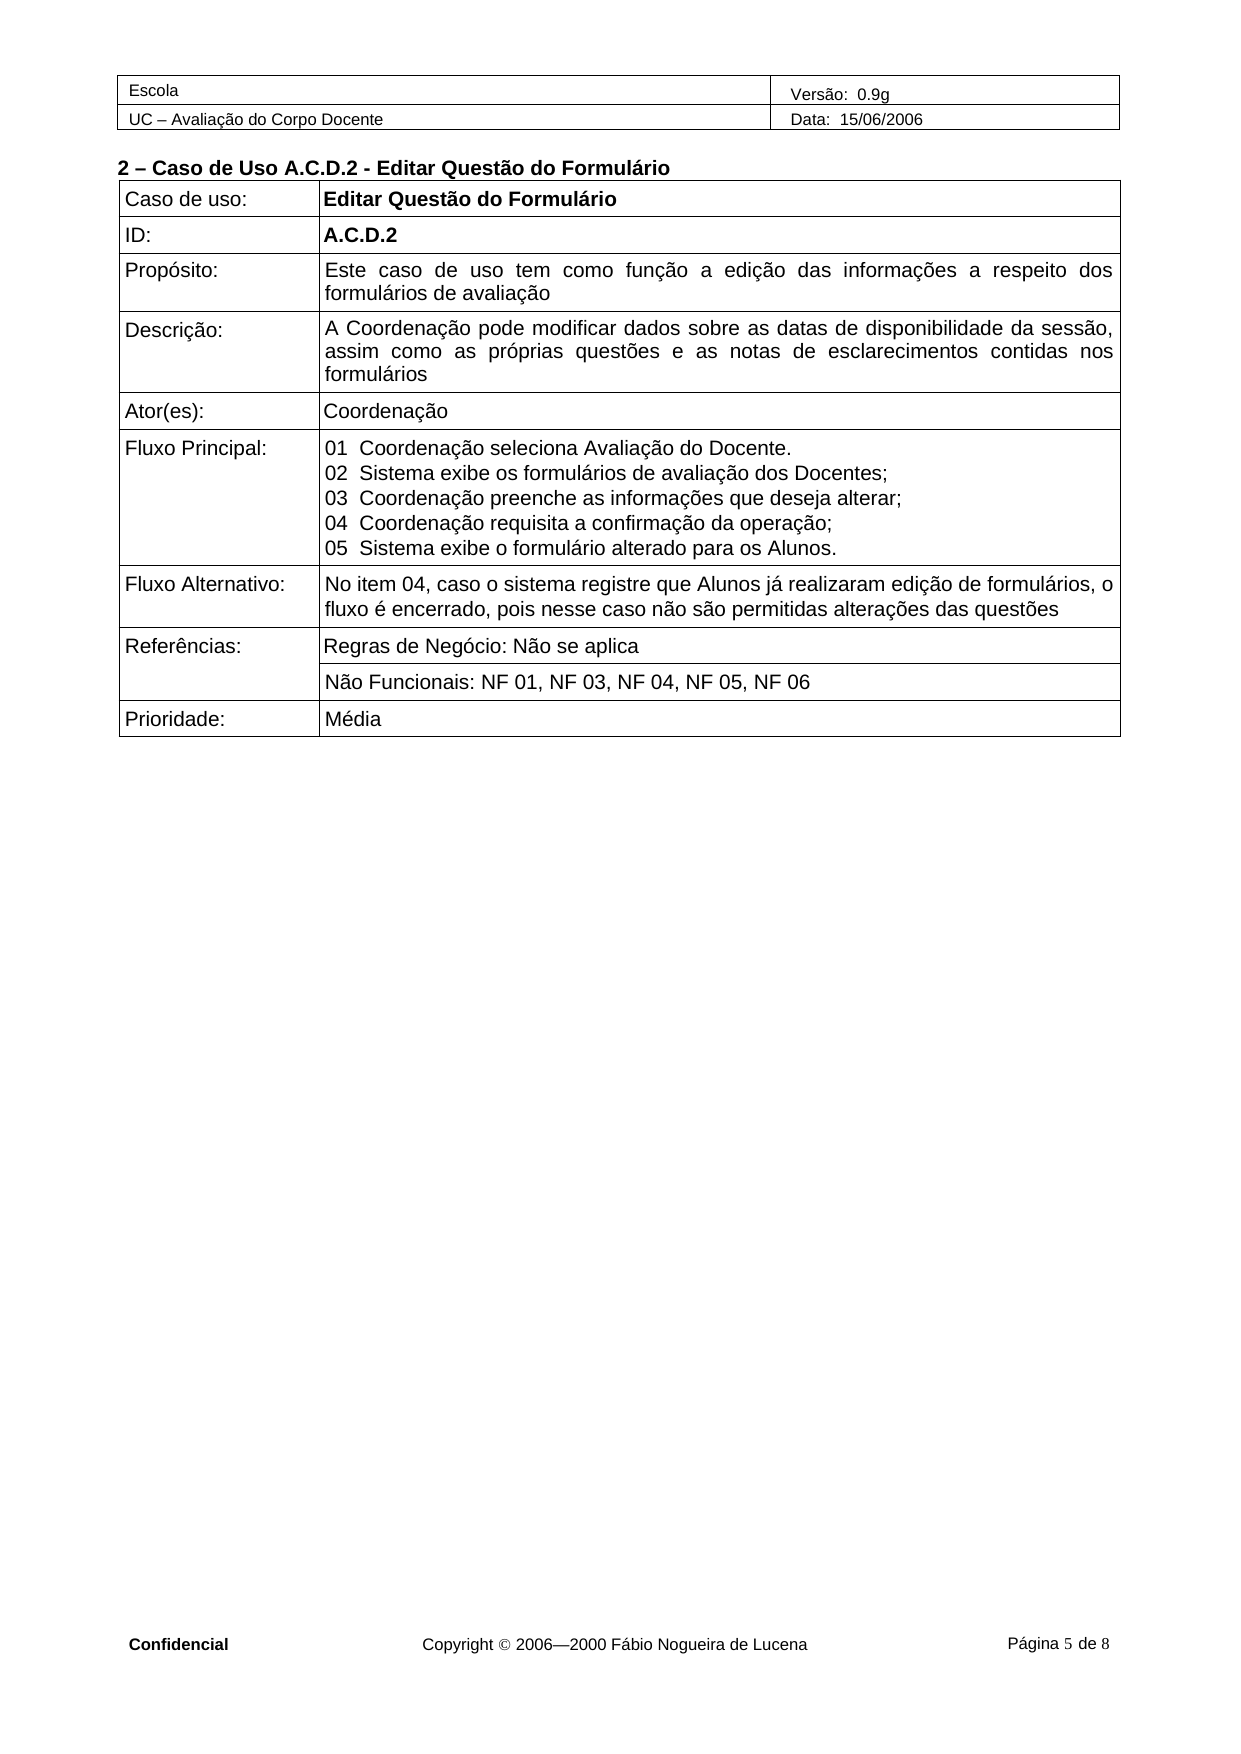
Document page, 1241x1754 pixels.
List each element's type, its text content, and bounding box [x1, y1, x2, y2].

table_header Editar Questão do Formulário [320, 181, 1120, 216]
table_cell Coordenação [320, 393, 1120, 428]
table_cell ID: [120, 217, 319, 253]
table_cell Propósito: [120, 254, 319, 311]
table_cell Prioridade: [120, 701, 319, 736]
table_cell 01 Coordenação seleciona Avaliação do Docente. 02 Sistema exibe os formulários de avaliação dos Docentes; 03 Coordenação preenche as informações que deseja alterar; 04 Coordenação requisita a confirmação da operação; 05 Sistema exibe o formulário alterado para os Alunos. [320, 430, 1120, 565]
table_header Caso de uso: [120, 181, 319, 216]
table_cell Descrição: [120, 312, 319, 392]
table_cell Média [320, 701, 1120, 736]
table_cell Não Funcionais: NF 01, NF 03, NF 04, NF 05, NF 06 [320, 664, 1120, 700]
table_cell Fluxo Alternativo: [120, 566, 319, 627]
table_cell Referências: [120, 628, 319, 700]
table_cell Fluxo Principal: [120, 430, 319, 565]
text 2 – Caso de Uso A.C.D.2 - Editar Questão do Formulário [117, 154, 1120, 179]
table_cell Este caso de uso tem como função a edição das informações a respeito dos formulários de avaliação [320, 254, 1120, 311]
table_cell A Coordenação pode modificar dados sobre as datas de disponibilidade da sessão, assim como as próprias questões e as notas de esclarecimentos contidas nos formulários [320, 312, 1120, 392]
table_cell No item 04, caso o sistema registre que Alunos já realizaram edição de formulários, o fluxo é encerrado, pois nesse caso não são permitidas alterações das questões [320, 566, 1120, 627]
table_header Regras de Negócio: Não se aplica [320, 628, 1120, 663]
table_cell A.C.D.2 [320, 217, 1120, 253]
table_cell Ator(es): [120, 393, 319, 428]
